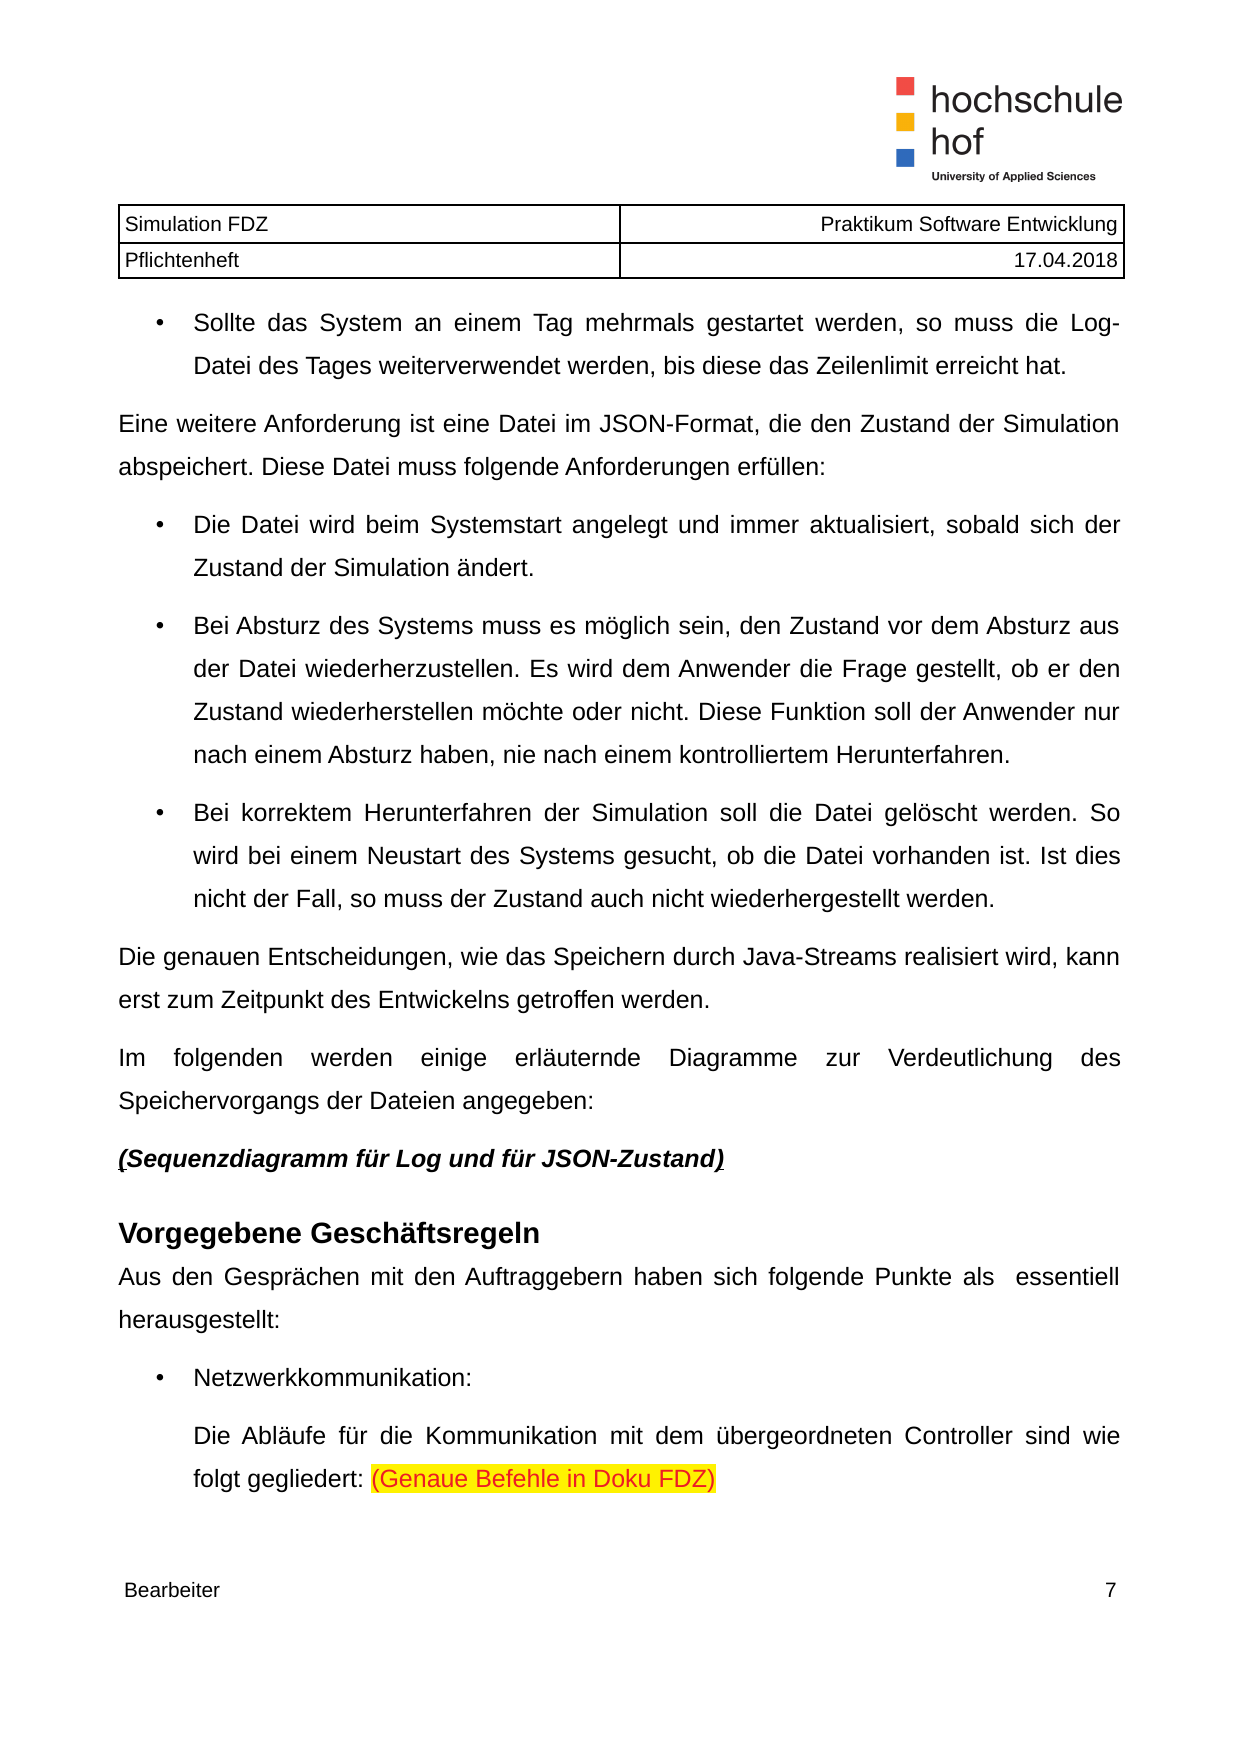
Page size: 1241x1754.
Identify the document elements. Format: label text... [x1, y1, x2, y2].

list Bei korrektem Herunterfahren der Simulation soll die Datei gelöscht werden. So wird bei einem Neustart des Systems gesucht, ob die Datei vorhanden ist. Ist dies nicht der Fall, so muss der Zustand auch nicht wiederhergestellt werden. [156, 798, 1122, 913]
list Die Datei wird beim Systemstart angelegt und immer aktualisiert, sobald sich der Zustand der Simulation ändert. [156, 510, 1122, 582]
text Die genauen Entscheidungen, wie das Speichern durch Java-Streams realisiert wird, kann erst zum Zeitpunkt des Entwickelns getroffen werden. [118, 942, 1122, 1014]
text (Sequenzdiagramm für Log und für JSON-Zustand) [118, 1144, 1122, 1172]
list Die Abläufe für die Kommunikation mit dem übergeordneten Controller sind wie folgt gegliedert: (Genaue Befehle in Doku FDZ) [156, 1421, 1122, 1493]
text Im folgenden werden einige erläuternde Diagramme zur Verdeutlichung des Speichervorgangs der Dateien angegeben: [118, 1043, 1122, 1115]
list Netzwerkkommunikation: [156, 1363, 1122, 1392]
text Aus den Gesprächen mit den Auftraggebern haben sich folgende Punkte als essentiell herausgestellt: [118, 1262, 1122, 1334]
subtitle Vorgegebene Geschäftsregeln [118, 1216, 1122, 1250]
text Eine weitere Anforderung ist eine Datei im JSON-Format, die den Zustand der Simulation abspeichert. Diese Datei muss folgende Anforderungen erfüllen: [118, 409, 1122, 481]
picture [896, 77, 1122, 182]
list Sollte das System an einem Tag mehrmals gestartet werden, so muss die Log-Datei des Tages weiterverwendet werden, bis diese das Zeilenlimit erreicht hat. [156, 308, 1122, 380]
list Bei Absturz des Systems muss es möglich sein, den Zustand vor dem Absturz aus der Datei wiederherzustellen. Es wird dem Anwender die Frage gestellt, ob er den Zustand wiederherstellen möchte oder nicht. Diese Funktion soll der Anwender nur nach einem Absturz haben, nie nach einem kontrolliertem Herunterfahren. [156, 611, 1122, 769]
